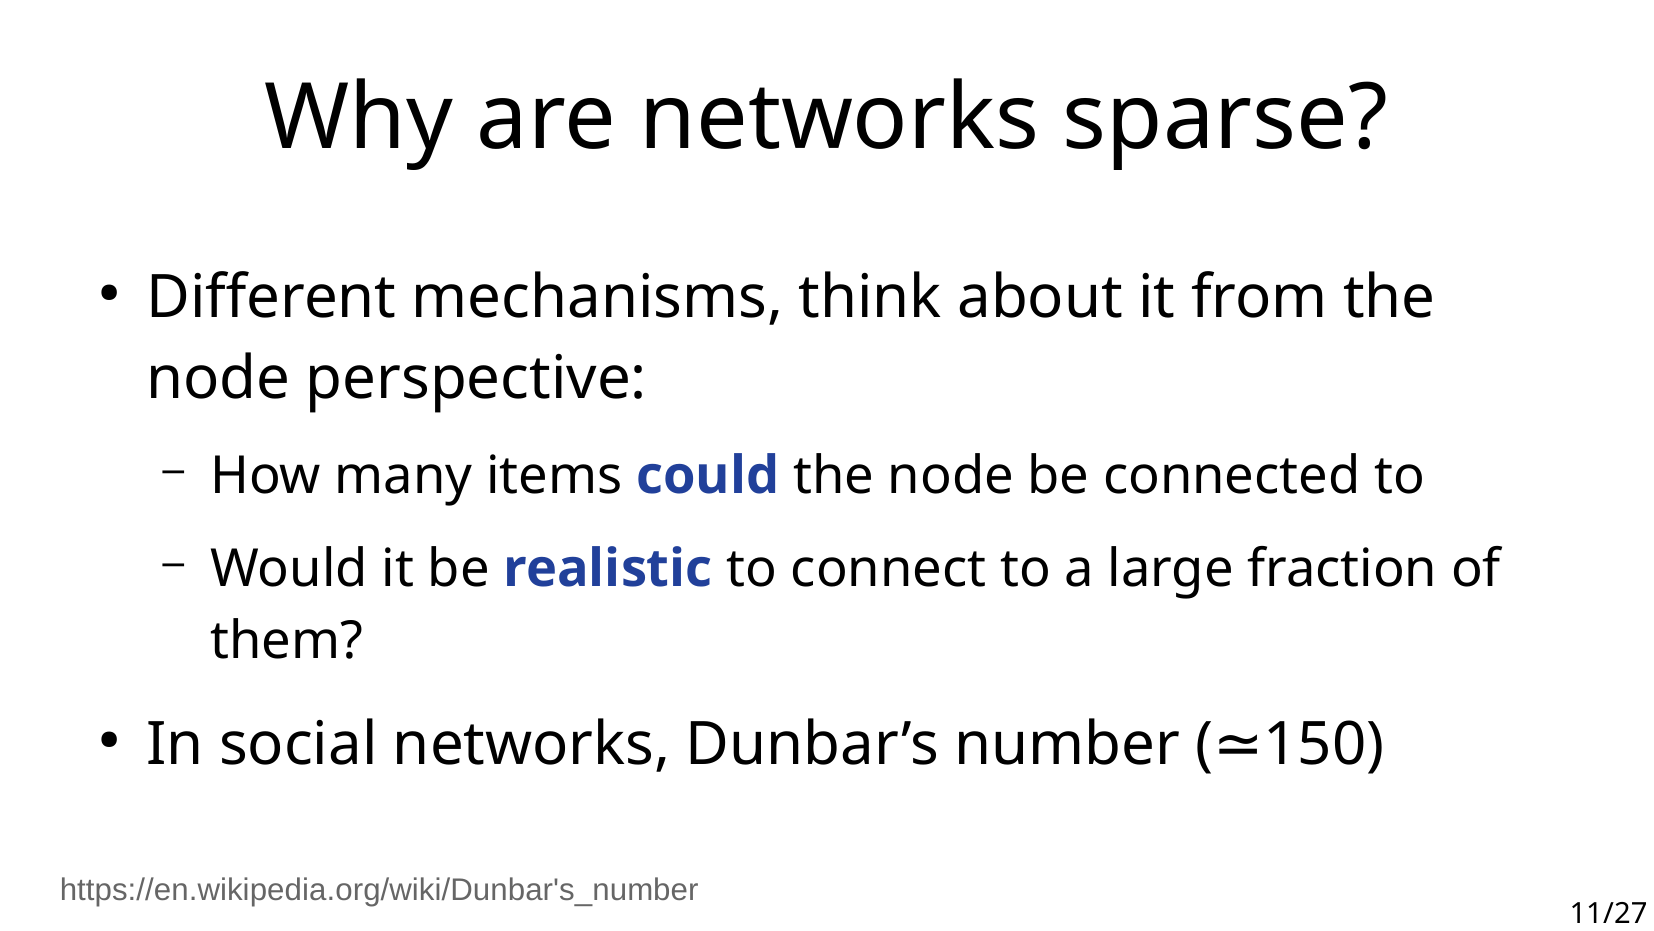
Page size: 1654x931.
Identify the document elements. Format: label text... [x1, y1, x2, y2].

title Why are networks sparse? [82, 1, 1571, 226]
text_box https://en.wikipedia.org/wiki/Dunbar's_number [45, 864, 837, 916]
list Different mechanisms, think about it from the node perspective: How many items could the node be connected to Would it be realistic to connect to a large fraction of them? In social networks, Dunbar’s number (≃150) [82, 253, 1571, 793]
